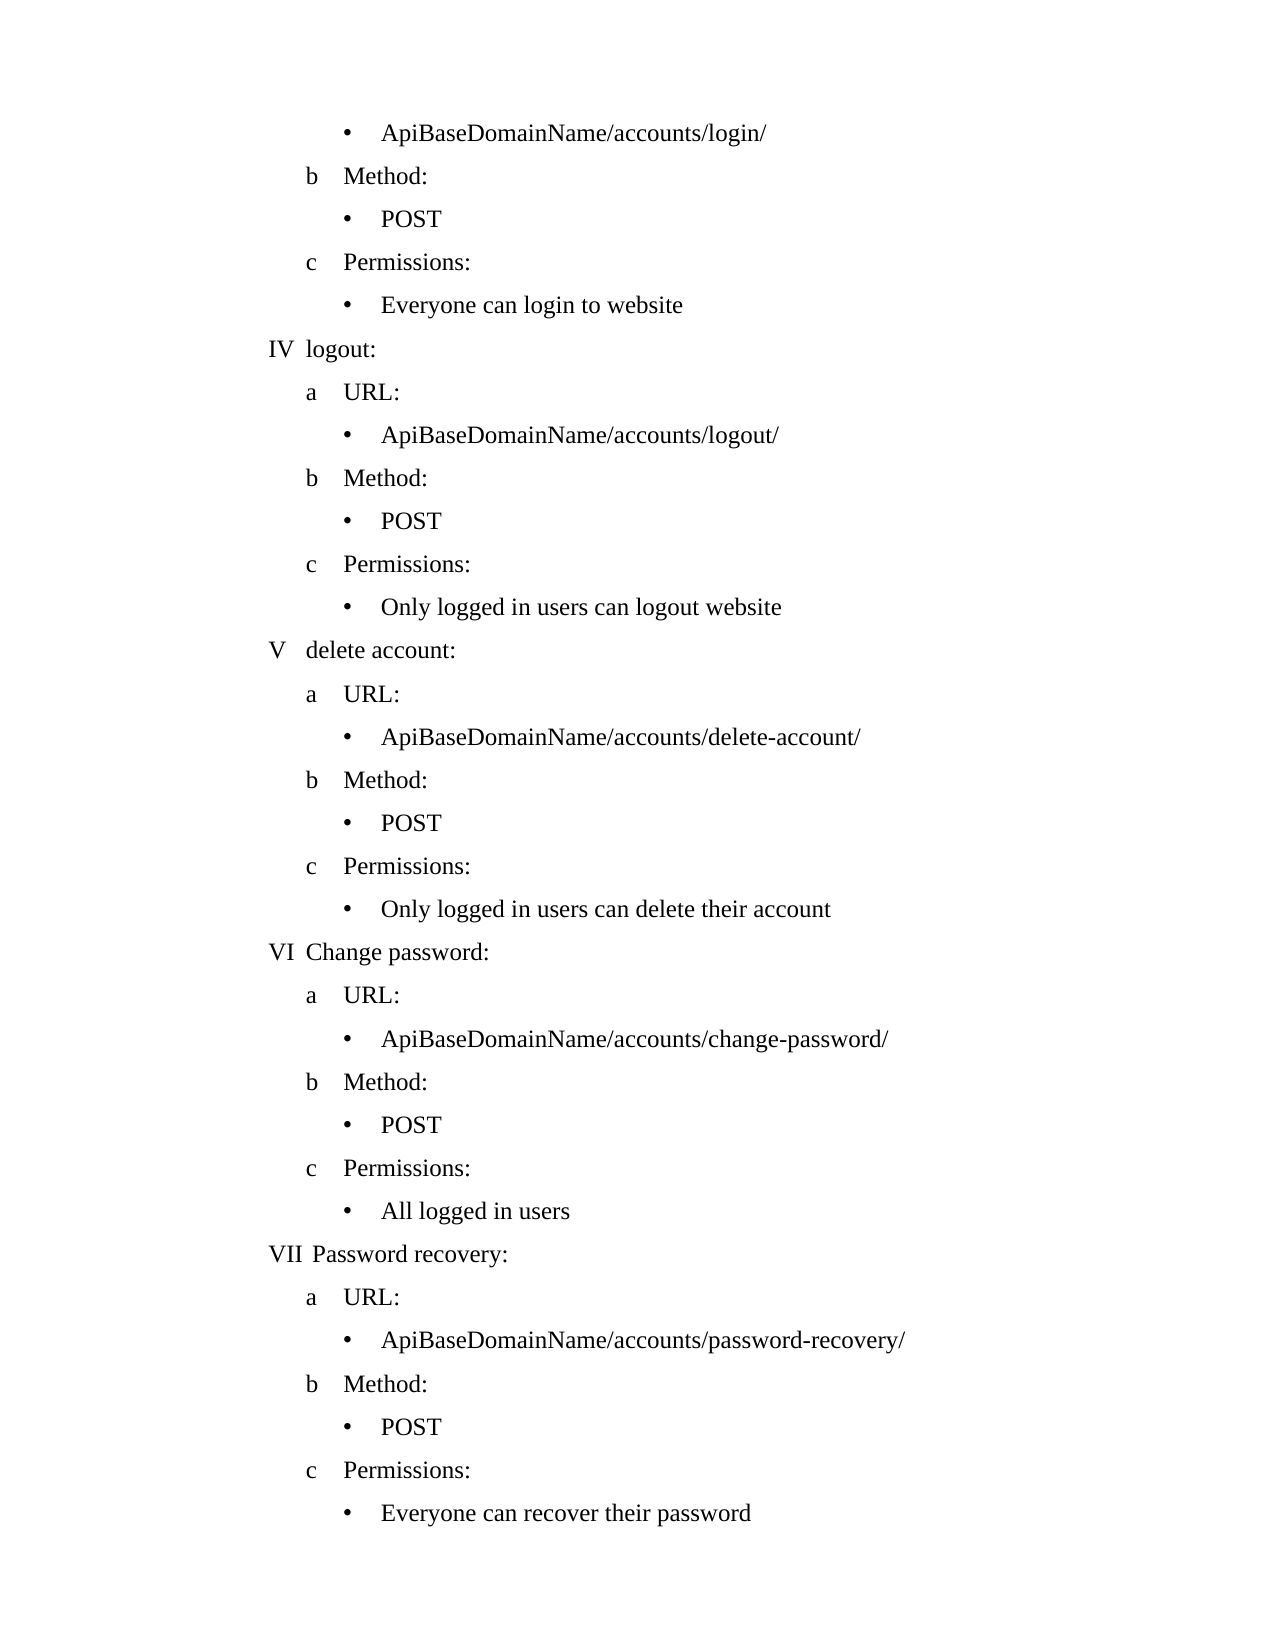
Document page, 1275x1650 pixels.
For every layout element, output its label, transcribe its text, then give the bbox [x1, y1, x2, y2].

list All logged in users [343, 1196, 1157, 1225]
list Permissions: [306, 247, 1157, 276]
list ApiBaseDomainName/accounts/password-recovery/ [343, 1326, 1157, 1354]
list Method: [306, 161, 1157, 190]
list URL: [306, 1282, 1157, 1311]
list Permissions: [306, 1153, 1157, 1182]
list ApiBaseDomainName/accounts/login/ [343, 118, 1157, 147]
list Only logged in users can delete their account [343, 894, 1157, 923]
list ApiBaseDomainName/accounts/logout/ [343, 420, 1157, 449]
list Everyone can recover their password [343, 1498, 1157, 1527]
list Everyone can login to website [343, 291, 1157, 319]
list Change password: [268, 937, 1157, 966]
list POST [343, 506, 1157, 535]
list ApiBaseDomainName/accounts/change-password/ [343, 1024, 1157, 1052]
list Permissions: [306, 549, 1157, 578]
list POST [343, 1412, 1157, 1441]
list URL: [306, 981, 1157, 1009]
list POST [343, 1110, 1157, 1139]
list URL: [306, 679, 1157, 707]
list Permissions: [306, 1455, 1157, 1484]
list Permissions: [306, 851, 1157, 880]
list Password recovery: [268, 1239, 1157, 1268]
list Method: [306, 1067, 1157, 1096]
list URL: [306, 377, 1157, 406]
list Method: [306, 765, 1157, 794]
list Method: [306, 463, 1157, 492]
list delete account: [268, 636, 1157, 664]
list Only logged in users can logout website [343, 592, 1157, 621]
list Method: [306, 1369, 1157, 1397]
list POST [343, 808, 1157, 837]
list POST [343, 204, 1157, 233]
list ApiBaseDomainName/accounts/delete-account/ [343, 722, 1157, 751]
list logout: [268, 334, 1157, 362]
